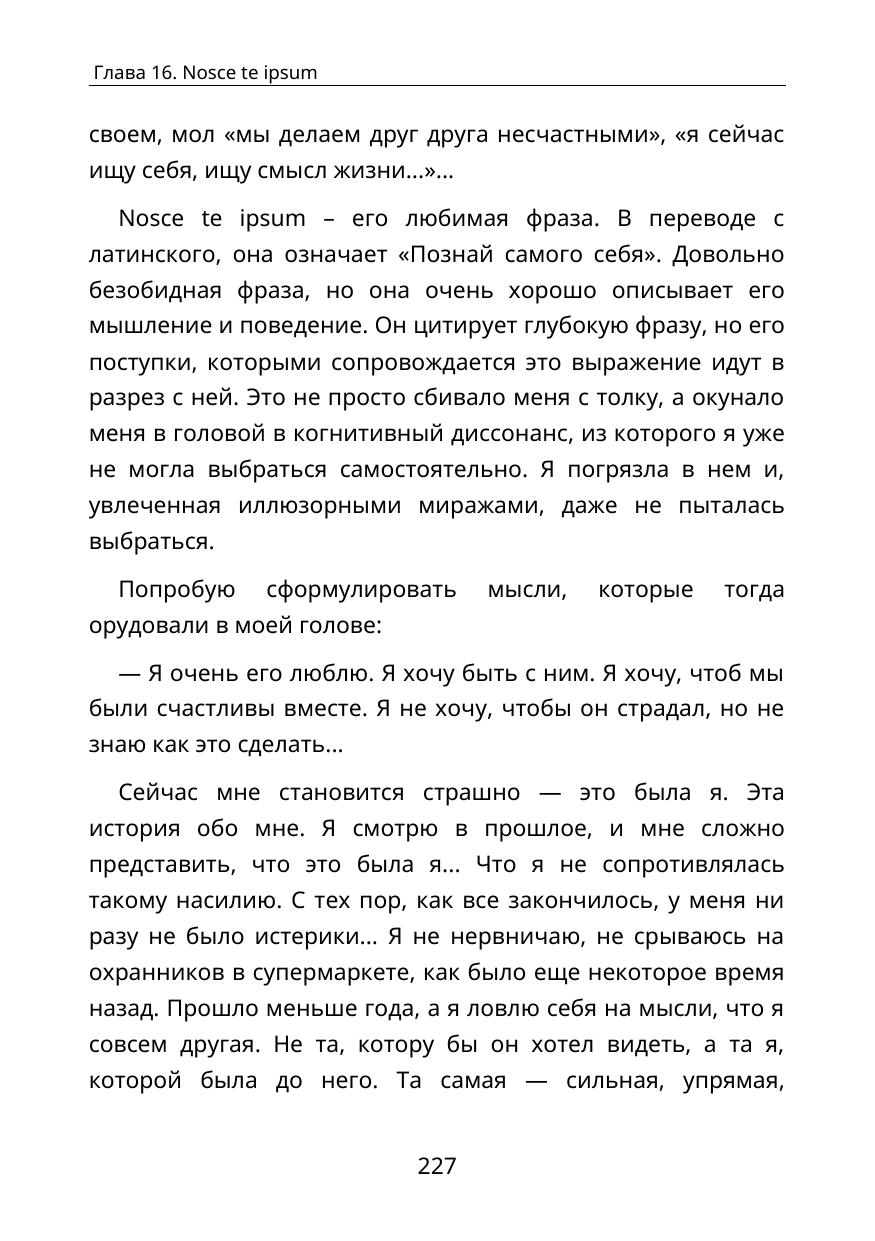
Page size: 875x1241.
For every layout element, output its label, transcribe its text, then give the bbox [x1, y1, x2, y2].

text Сейчас мне становится страшно — это была я. Эта история обо мне. Я смотрю в прошлое, и мне сложно представить, что это была я... Что я не сопротивлялась такому насилию. С тех пор, как все закончилось, у меня ни разу не было истерики... Я не нервничаю, не срываюсь на охранников в супермаркете, как было еще некоторое время назад. Прошло меньше года, а я ловлю себя на мысли, что я совсем другая. Не та, котору бы он хотел видеть, а та я, которой была до него. Та самая — сильная, упрямая, [88, 776, 786, 1095]
text Попробую сформулировать мысли, которые тогда орудовали в моей голове: [88, 573, 786, 640]
text своем, мол «мы делаем друг друга несчастными», «я сейчас ищу себя, ищу смысл жизни...»... [88, 118, 786, 185]
text Nosce te ipsum – его любимая фраза. В переводе с латинского, она означает «Познай самого себя». Довольно безобидная фраза, но она очень хорошо описывает его мышление и поведение. Он цитирует глубокую фразу, но его поступки, которыми сопровождается это выражение идут в разрез с ней. Это не просто сбивало меня с толку, а окунало меня в головой в когнитивный диссонанс, из которого я уже не могла выбраться самостоятельно. Я погрязла в нем и, увлеченная иллюзорными миражами, даже не пыталась выбраться. [88, 202, 786, 556]
text — Я очень его люблю. Я хочу быть с ним. Я хочу, чтоб мы были счастливы вместе. Я не хочу, чтобы он страдал, но не знаю как это сделать... [88, 656, 786, 759]
